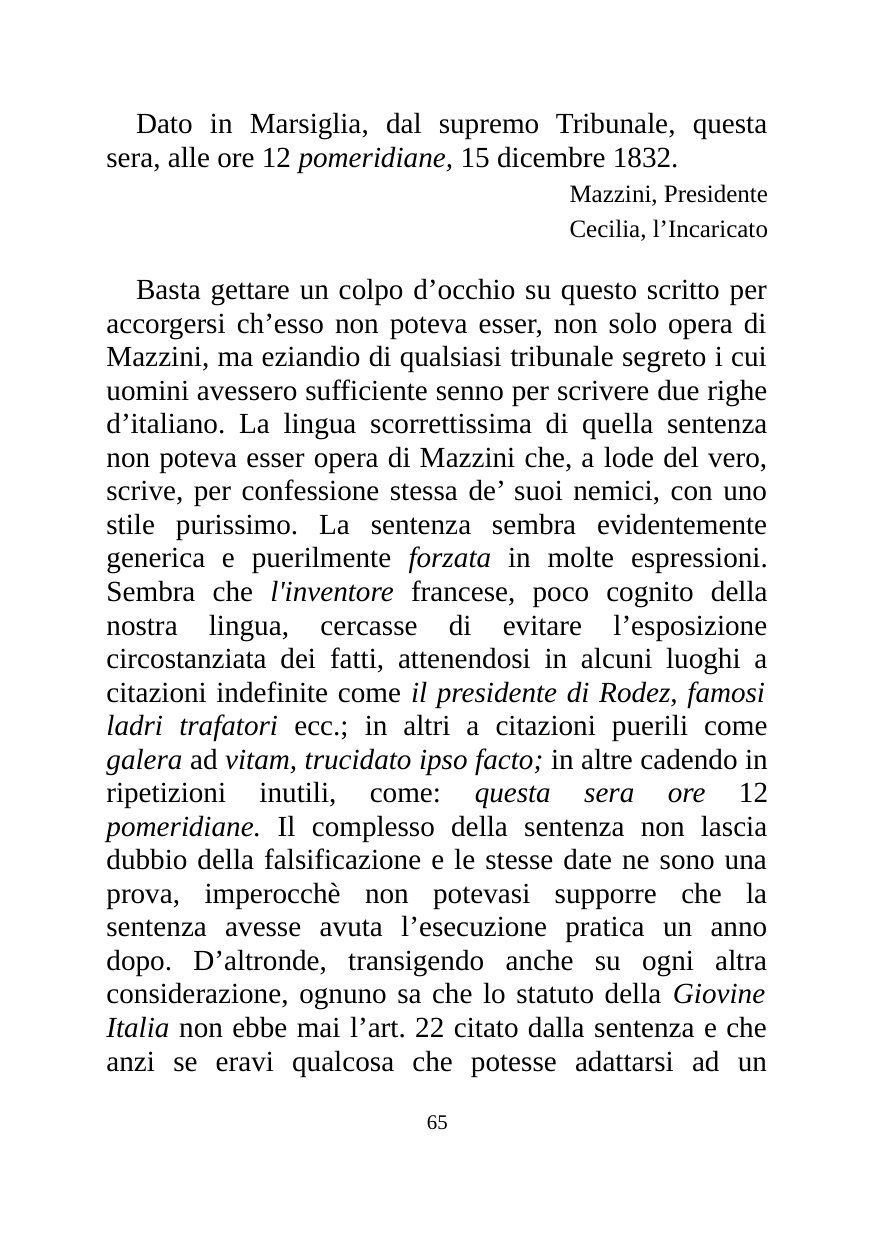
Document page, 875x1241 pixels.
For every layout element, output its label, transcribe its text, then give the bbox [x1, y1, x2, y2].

text Basta gettare un colpo d’occhio su questo scritto per accorgersi ch’esso non poteva esser, non solo opera di Mazzini, ma eziandio di qualsiasi tribunale segreto i cui uomini avessero sufficiente senno per scrivere due righe d’italiano. La lingua scorrettissima di quella sentenza non poteva esser opera di Mazzini che, a lode del vero, scrive, per confessione stessa de’ suoi nemici, con uno stile purissimo. La sentenza sembra evidentemente generica e puerilmente forzata in molte espressioni. Sembra che l'inventore francese, poco cognito della nostra lingua, cercasse di evitare l’esposizione circostanziata dei fatti, attenendosi in alcuni luoghi a citazioni indefinite come il presidente di Rodez, famosi ladri trafatori ecc.; in altri a citazioni puerili come galera ad vitam, trucidato ipso facto; in altre cadendo in ripetizioni inutili, come: questa sera ore 12 pomeridiane. Il complesso della sentenza non lascia dubbio della falsificazione e le stesse date ne sono una prova, imperocchè non potevasi supporre che la sentenza avesse avuta l’esecuzione pratica un anno dopo. D’altronde, transigendo anche su ogni altra considerazione, ognuno sa che lo statuto della Giovine Italia non ebbe mai l’art. 22 citato dalla sentenza e che anzi se eravi qualcosa che potesse adattarsi ad un [106, 272, 768, 1077]
text Dato in Marsiglia, dal supremo Tribunale, questa sera, alle ore 12 pomeridiane, 15 dicembre 1832. [106, 106, 768, 173]
text Mazzini, Presidente [106, 179, 768, 208]
text Cecilia, l’Incaricato [106, 214, 768, 243]
